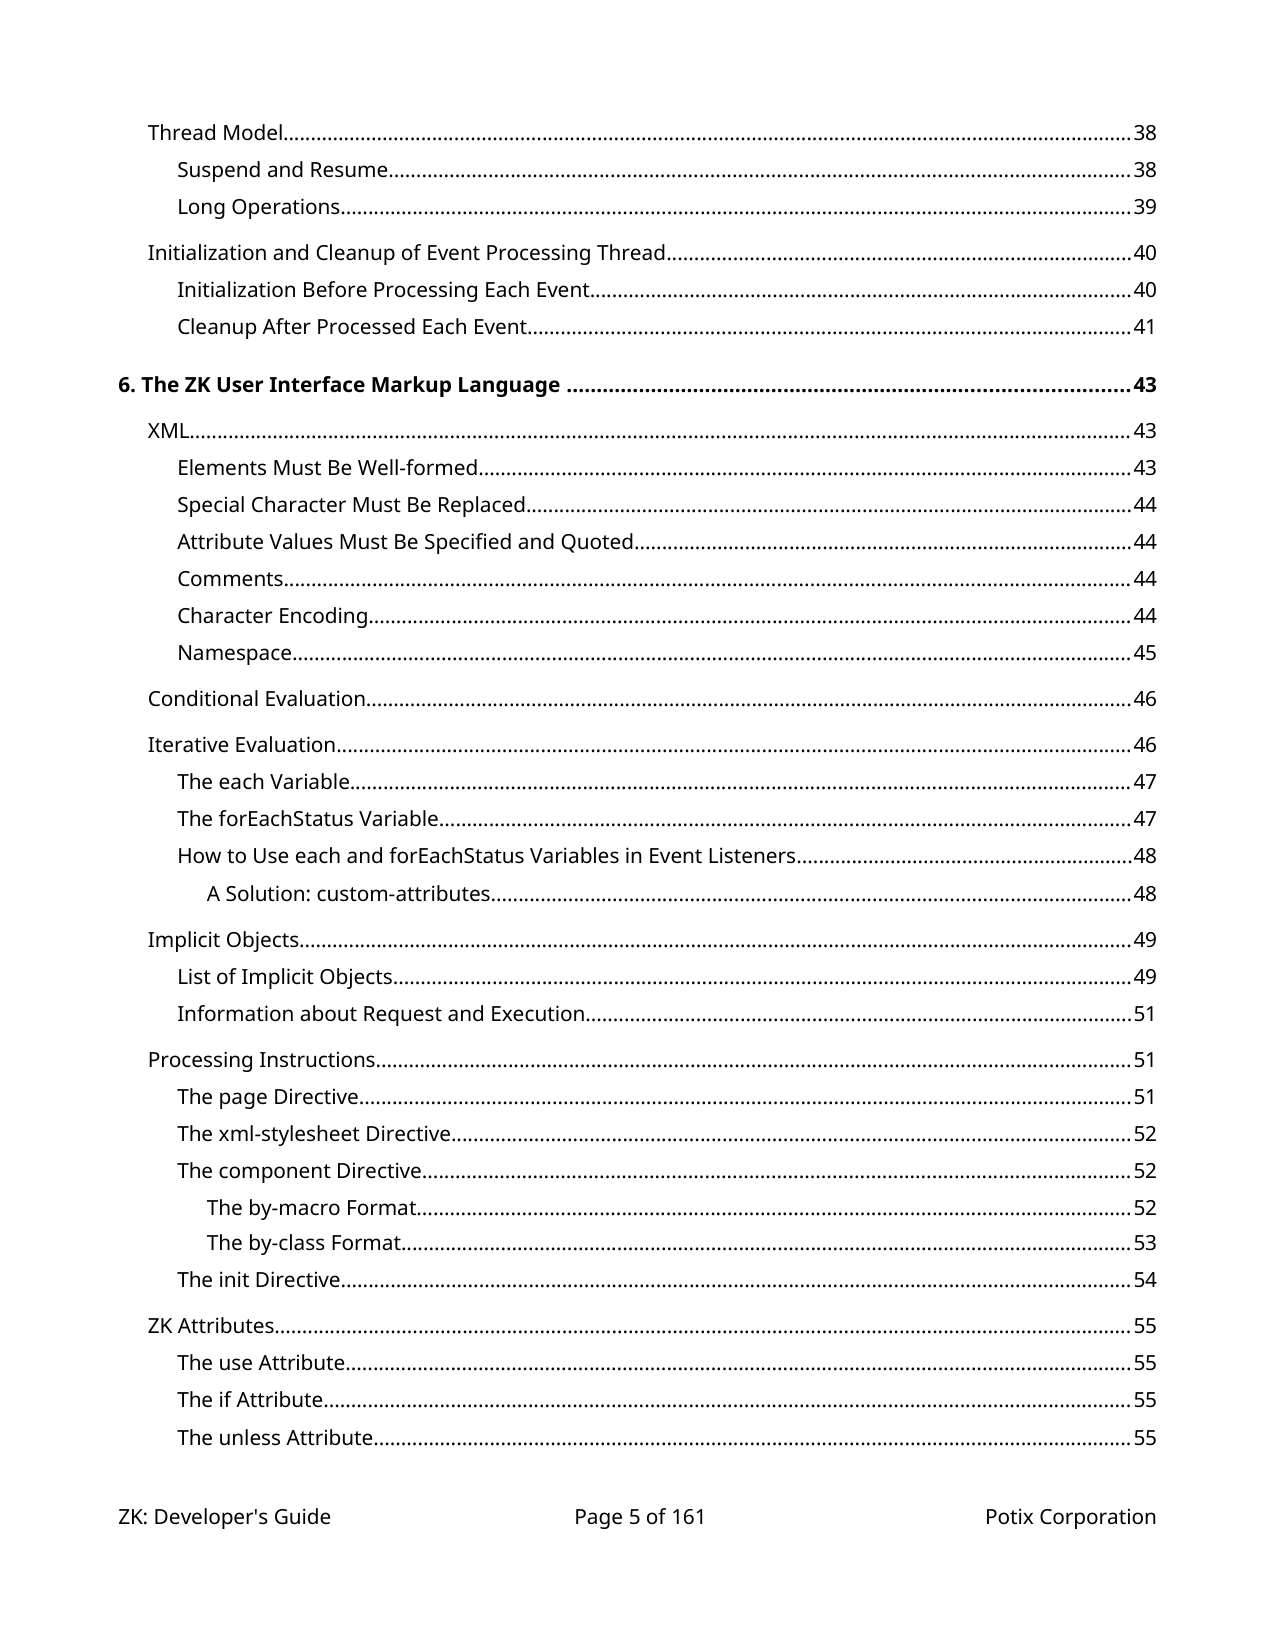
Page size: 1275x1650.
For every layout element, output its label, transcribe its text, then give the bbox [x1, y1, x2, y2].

text The init Directive 54 [177, 1265, 1157, 1294]
text Suspend and Resume 38 [177, 155, 1157, 183]
text Comments 44 [177, 564, 1157, 593]
text Elements Must Be Well-formed 43 [177, 453, 1157, 481]
text How to Use each and forEachStatus Variables in Event Listeners 48 [177, 842, 1157, 870]
text Information about Request and Execution 51 [177, 999, 1157, 1027]
text 6. The ZK User Interface Markup Language 43 [118, 370, 1157, 398]
text ZK Attributes 55 [148, 1311, 1157, 1339]
text The by-macro Format 52 [207, 1193, 1157, 1221]
text The component Directive 52 [177, 1156, 1157, 1184]
text The if Attribute 55 [177, 1386, 1157, 1414]
text Iterative Evaluation 46 [148, 730, 1157, 759]
text Conditional Evaluation 46 [148, 684, 1157, 713]
text The xml-stylesheet Directive 52 [177, 1119, 1157, 1147]
text Thread Model 38 [148, 118, 1157, 146]
text Processing Instructions 51 [148, 1045, 1157, 1073]
text XML 43 [148, 416, 1157, 444]
text Special Character Must Be Replaced 44 [177, 490, 1157, 518]
text Namespace 45 [177, 638, 1157, 667]
text A Solution: custom-attributes 48 [207, 879, 1157, 907]
text Cleanup After Processed Each Event 41 [177, 312, 1157, 341]
text The forEachStatus Variable 47 [177, 804, 1157, 833]
text Initialization and Cleanup of Event Processing Thread 40 [148, 238, 1157, 266]
text Initialization Before Processing Each Event 40 [177, 275, 1157, 303]
text The by-class Format 53 [207, 1228, 1157, 1257]
text Attribute Values Must Be Specified and Quoted 44 [177, 527, 1157, 556]
text Implicit Objects 49 [148, 925, 1157, 953]
text The page Directive 51 [177, 1082, 1157, 1110]
text The use Attribute 55 [177, 1348, 1157, 1377]
text The each Variable 47 [177, 767, 1157, 796]
text Character Encoding 44 [177, 601, 1157, 630]
text The unless Attribute 55 [177, 1423, 1157, 1451]
text List of Implicit Objects 49 [177, 962, 1157, 990]
text Long Operations 39 [177, 192, 1157, 221]
